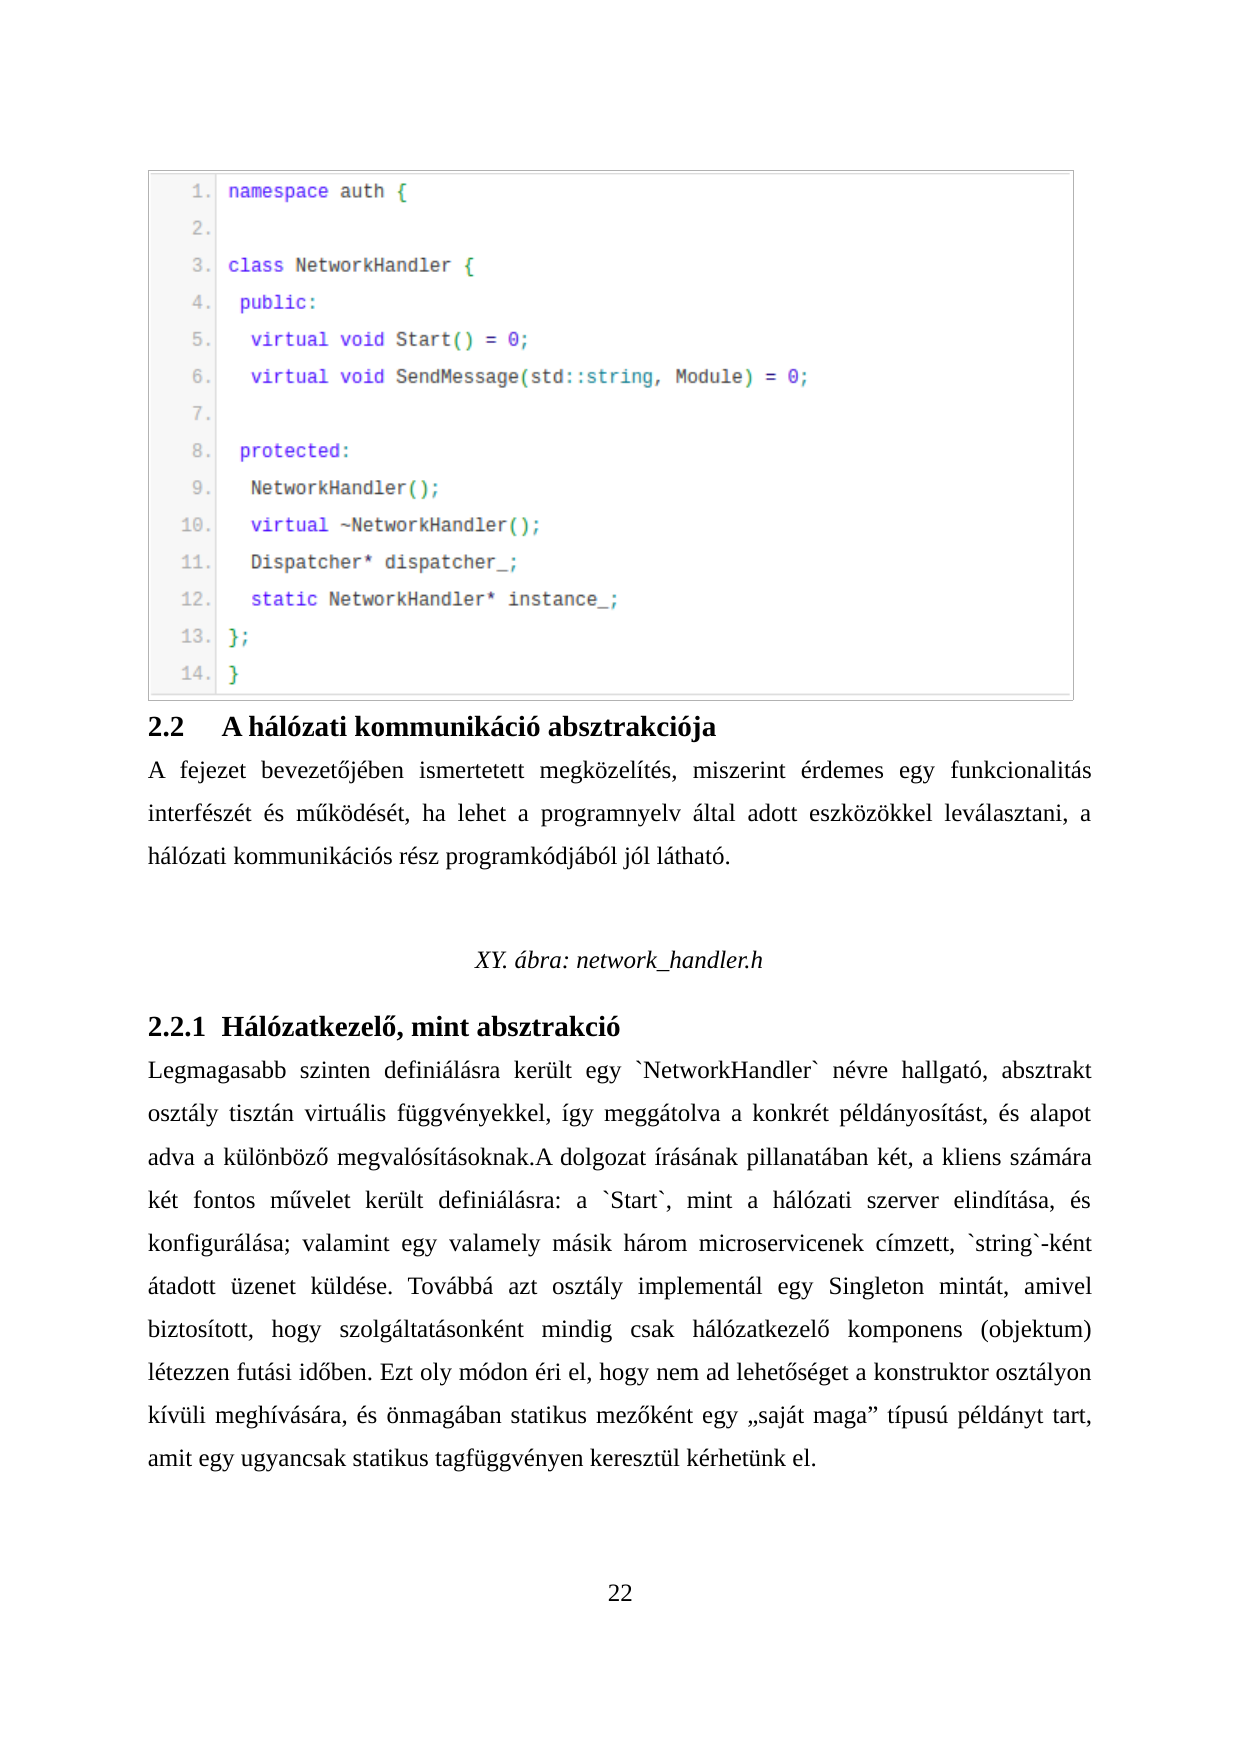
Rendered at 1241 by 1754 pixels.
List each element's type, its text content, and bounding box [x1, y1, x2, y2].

subtitle A hálózati kommunikáció absztrakciója [148, 697, 1093, 742]
text Legmagasabb szinten definiálásra került egy `NetworkHandler` névre hallgató, absztrakt osztály tisztán virtuális függvényekkel, így meggátolva a konkrét példányosítást, és alapot adva a különböző megvalósításoknak.A dolgozat írásának pillanatában két, a kliens számára két fontos művelet került definiálásra: a `Start`, mint a hálózati szerver elindítása, és konfigurálása; valamint egy valamely másik három microservicenek címzett, `string`-ként átadott üzenet küldése. Továbbá azt osztály implementál egy Singleton mintát, amivel biztosított, hogy szolgáltatásonként mindig csak hálózatkezelő komponens (objektum) létezzen futási időben. Ezt oly módon éri el, hogy nem ad lehetőséget a konstruktor osztályon kívüli meghívására, és önmagában statikus mezőként egy „saját maga” típusú példányt tart, amit egy ugyancsak statikus tagfüggvényen keresztül kérhetünk el. [148, 1055, 1093, 1472]
text A fejezet bevezetőjében ismertetett megközelítés, miszerint érdemes egy funkcionalitás interfészét és működését, ha lehet a programnyelv által adott eszközökkel leválasztani, a hálózati kommunikációs rész programkódjából jól látható. [148, 755, 1093, 870]
text XY. ábra: network_handler.h [148, 945, 1093, 974]
subtitle Hálózatkezelő, mint absztrakció [148, 1009, 1093, 1043]
picture [150, 173, 1070, 697]
